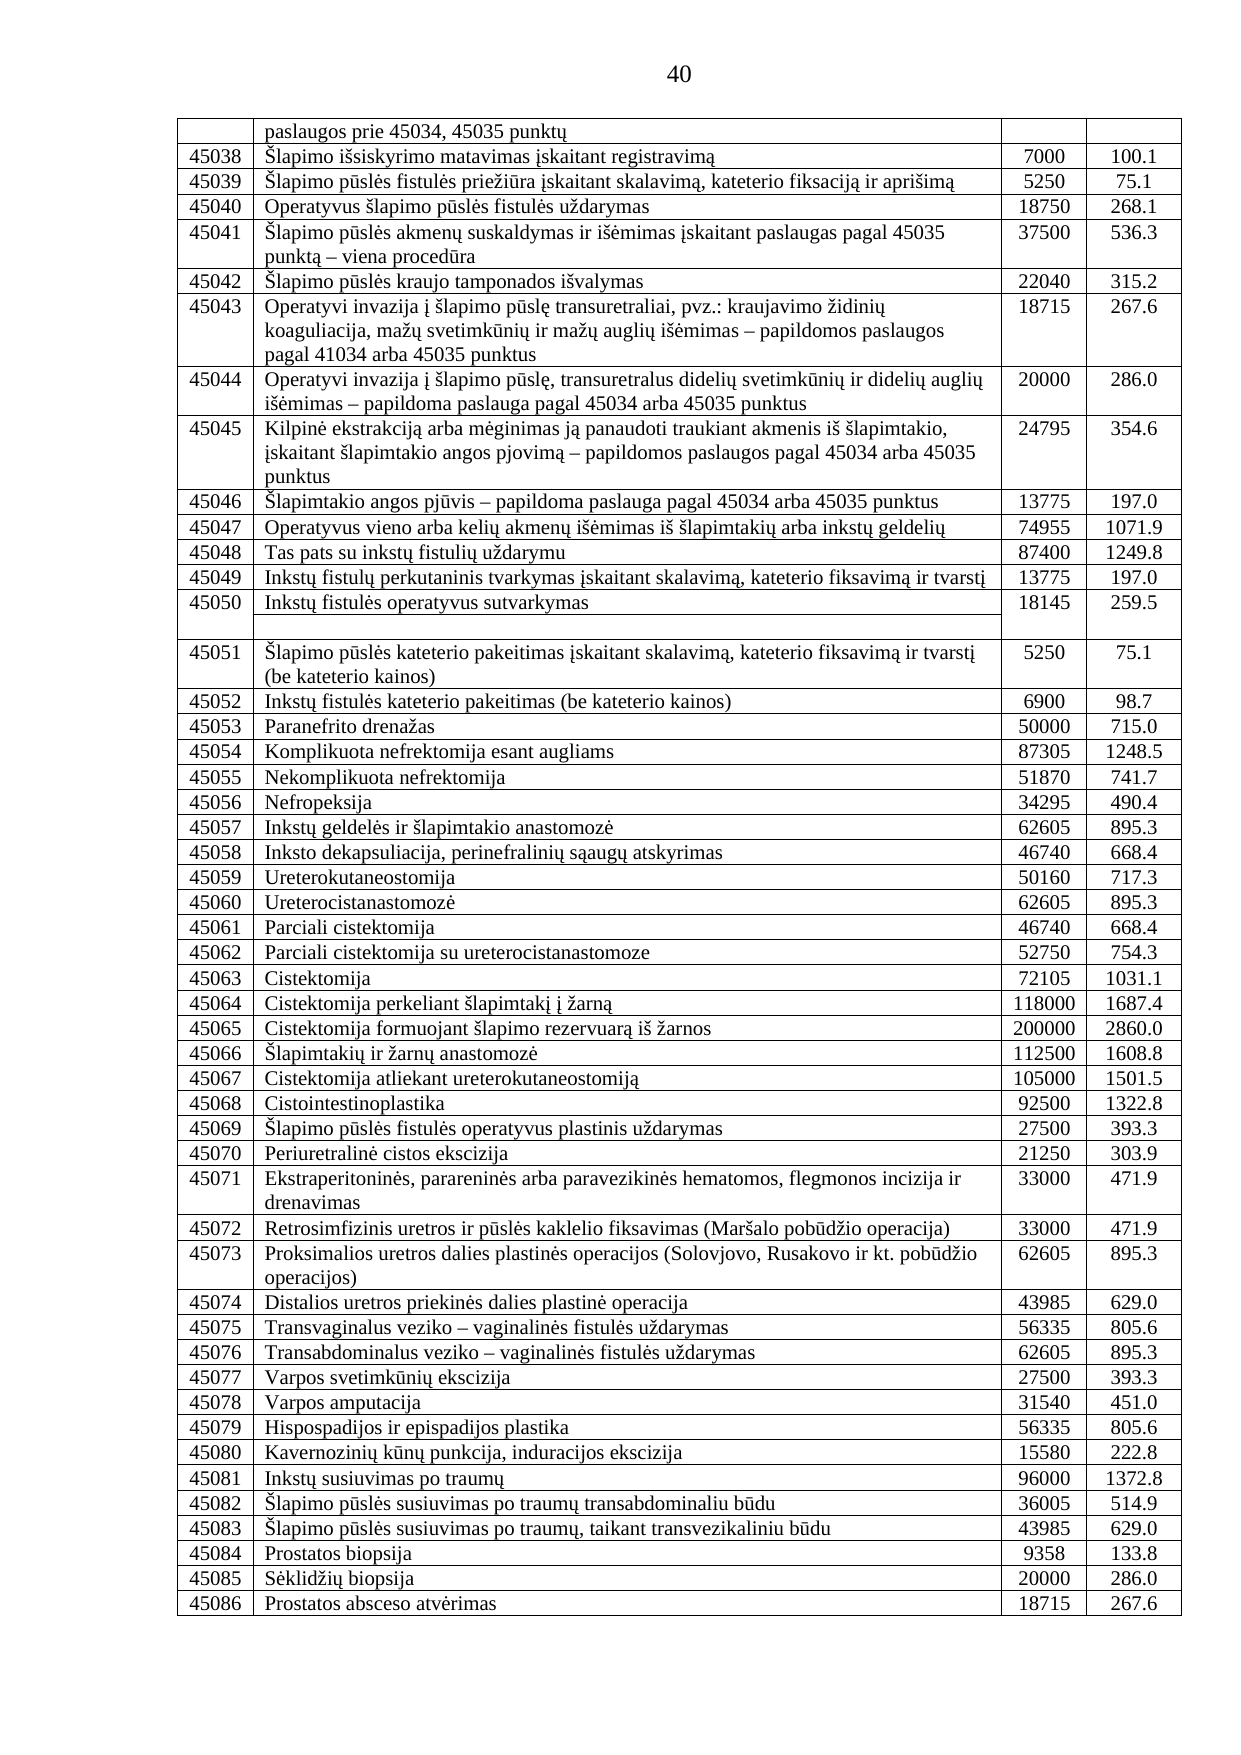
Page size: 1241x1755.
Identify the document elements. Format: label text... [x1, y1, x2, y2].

table_cell 31540 [1002, 1390, 1086, 1414]
table_cell 74955 [1002, 515, 1086, 539]
table_cell 45060 [178, 890, 253, 914]
table_cell 9358 [1002, 1541, 1086, 1565]
table_cell Šlapimo pūslės susiuvimas po traumų transabdominaliu būdu [254, 1491, 1001, 1514]
table_cell 45055 [178, 765, 253, 789]
table_cell 13775 [1002, 565, 1086, 589]
table_cell Prostatos absceso atvėrimas [254, 1591, 1001, 1615]
table_cell 118000 [1002, 991, 1086, 1014]
table_cell 45086 [178, 1591, 253, 1615]
table_cell 45076 [178, 1340, 253, 1364]
table_cell paslaugos prie 45034, 45035 punktų [254, 119, 1001, 143]
table_cell 72105 [1002, 965, 1086, 989]
table_cell 56335 [1002, 1315, 1086, 1339]
table_cell 133.8 [1087, 1541, 1181, 1565]
table_cell 45067 [178, 1066, 253, 1090]
table_cell 87305 [1002, 740, 1086, 763]
table_cell 18715 [1002, 294, 1086, 366]
table_cell 45044 [178, 367, 253, 415]
table_cell 717.3 [1087, 865, 1181, 889]
table_cell [1087, 119, 1181, 143]
table_cell 46740 [1002, 840, 1086, 864]
table_cell 471.9 [1087, 1166, 1181, 1214]
table_cell 268.1 [1087, 195, 1181, 218]
table_cell Šlapimo pūslės fistulės operatyvus plastinis uždarymas [254, 1116, 1001, 1140]
table_cell 471.9 [1087, 1215, 1181, 1239]
table_cell 45068 [178, 1091, 253, 1115]
table_cell Šlapimo pūslės kraujo tamponados išvalymas [254, 269, 1001, 293]
table_cell Nekomplikuota nefrektomija [254, 765, 1001, 789]
table_cell 13775 [1002, 490, 1086, 513]
table_cell 45059 [178, 865, 253, 889]
table_cell Parciali cistektomija [254, 915, 1001, 939]
table_cell 46740 [1002, 915, 1086, 939]
table_cell 45048 [178, 540, 253, 564]
table_cell Hispospadijos ir epispadijos plastika [254, 1415, 1001, 1439]
table_cell 45053 [178, 714, 253, 738]
table_cell 668.4 [1087, 915, 1181, 939]
table_cell Ekstraperitoninės, parareninės arba paravezikinės hematomos, flegmonos incizija ir drenavimas [254, 1166, 1001, 1214]
table_cell 22040 [1002, 269, 1086, 293]
table_cell 52750 [1002, 940, 1086, 964]
table_cell 37500 [1002, 220, 1086, 268]
table_cell 45072 [178, 1215, 253, 1239]
table_cell 18145 [1002, 590, 1086, 639]
table_cell 315.2 [1087, 269, 1181, 293]
table_cell 45069 [178, 1116, 253, 1140]
table_cell 96000 [1002, 1465, 1086, 1489]
table_cell Cistektomija formuojant šlapimo rezervuarą iš žarnos [254, 1016, 1001, 1040]
table_cell 5250 [1002, 640, 1086, 688]
table_cell 514.9 [1087, 1491, 1181, 1514]
table_cell Inkstų geldelės ir šlapimtakio anastomozė [254, 815, 1001, 839]
table_cell Nefropeksija [254, 790, 1001, 814]
table_cell 45051 [178, 640, 253, 688]
table_cell [254, 615, 1001, 639]
table_cell Tas pats su inkstų fistulių uždarymu [254, 540, 1001, 564]
table_cell 45058 [178, 840, 253, 864]
table_cell 45084 [178, 1541, 253, 1565]
table_cell Transabdominalus veziko – vaginalinės fistulės uždarymas [254, 1340, 1001, 1364]
table_cell 629.0 [1087, 1516, 1181, 1540]
table_cell Šlapimtakių ir žarnų anastomozė [254, 1041, 1001, 1065]
table_cell 45050 [178, 590, 253, 639]
table_cell Operatyvus šlapimo pūslės fistulės uždarymas [254, 195, 1001, 218]
table_cell 1501.5 [1087, 1066, 1181, 1090]
table_cell Inkstų fistulų perkutaninis tvarkymas įskaitant skalavimą, kateterio fiksavimą ir tvarstį [254, 565, 1001, 589]
table_cell Operatyvus vieno arba kelių akmenų išėmimas iš šlapimtakių arba inkstų geldelių [254, 515, 1001, 539]
table_cell 1372.8 [1087, 1465, 1181, 1489]
table_cell Transvaginalus veziko – vaginalinės fistulės uždarymas [254, 1315, 1001, 1339]
table_cell 56335 [1002, 1415, 1086, 1439]
table_cell Inkstų fistulės operatyvus sutvarkymas [254, 590, 1001, 614]
table_cell 87400 [1002, 540, 1086, 564]
table_cell 393.3 [1087, 1365, 1181, 1389]
table_cell 1608.8 [1087, 1041, 1181, 1065]
table_cell Šlapimo pūslės akmenų suskaldymas ir išėmimas įskaitant paslaugas pagal 45035 punktą – viena procedūra [254, 220, 1001, 268]
table_cell 741.7 [1087, 765, 1181, 789]
table_cell 98.7 [1087, 689, 1181, 713]
table_cell 45039 [178, 169, 253, 193]
table_cell 259.5 [1087, 590, 1181, 639]
table_cell 45075 [178, 1315, 253, 1339]
table_cell 18715 [1002, 1591, 1086, 1615]
table_cell 20000 [1002, 367, 1086, 415]
table_cell 45038 [178, 144, 253, 168]
table_cell 45043 [178, 294, 253, 366]
table_cell 536.3 [1087, 220, 1181, 268]
table_cell 45061 [178, 915, 253, 939]
table_cell 1249.8 [1087, 540, 1181, 564]
table_cell 45083 [178, 1516, 253, 1540]
table_cell 197.0 [1087, 490, 1181, 513]
table_cell 1687.4 [1087, 991, 1181, 1014]
table_cell 45052 [178, 689, 253, 713]
table_cell 45047 [178, 515, 253, 539]
table_cell 45079 [178, 1415, 253, 1439]
table_cell Šlapimo pūslės susiuvimas po traumų, taikant transvezikaliniu būdu [254, 1516, 1001, 1540]
table_cell 45046 [178, 490, 253, 513]
table_cell 267.6 [1087, 294, 1181, 366]
table_cell 303.9 [1087, 1141, 1181, 1165]
table_cell 1071.9 [1087, 515, 1181, 539]
table_cell Proksimalios uretros dalies plastinės operacijos (Solovjovo, Rusakovo ir kt. pobūdžio operacijos) [254, 1241, 1001, 1289]
table_cell Inkstų fistulės kateterio pakeitimas (be kateterio kainos) [254, 689, 1001, 713]
table_cell 629.0 [1087, 1290, 1181, 1314]
table_cell Cistointestinoplastika [254, 1091, 1001, 1115]
table_cell 33000 [1002, 1166, 1086, 1214]
table_cell 668.4 [1087, 840, 1181, 864]
table_cell 50000 [1002, 714, 1086, 738]
table_cell Varpos amputacija [254, 1390, 1001, 1414]
table_cell 62605 [1002, 815, 1086, 839]
table_cell Šlapimtakio angos pjūvis – papildoma paslauga pagal 45034 arba 45035 punktus [254, 490, 1001, 513]
table_cell 45074 [178, 1290, 253, 1314]
table_cell Prostatos biopsija [254, 1541, 1001, 1565]
table_cell 490.4 [1087, 790, 1181, 814]
table_cell Cistektomija perkeliant šlapimtakį į žarną [254, 991, 1001, 1014]
table_cell 62605 [1002, 1340, 1086, 1364]
table_cell Retrosimfizinis uretros ir pūslės kaklelio fiksavimas (Maršalo pobūdžio operacija) [254, 1215, 1001, 1239]
table_cell 451.0 [1087, 1390, 1181, 1414]
table_cell 45066 [178, 1041, 253, 1065]
table_cell 24795 [1002, 416, 1086, 488]
table_cell 197.0 [1087, 565, 1181, 589]
table_cell 45057 [178, 815, 253, 839]
table_cell 895.3 [1087, 815, 1181, 839]
table_cell 51870 [1002, 765, 1086, 789]
table_cell 45080 [178, 1440, 253, 1464]
table_cell 45045 [178, 416, 253, 488]
table_cell 75.1 [1087, 169, 1181, 193]
table_cell 62605 [1002, 890, 1086, 914]
table_cell 45078 [178, 1390, 253, 1414]
table_cell 5250 [1002, 169, 1086, 193]
table_cell 45073 [178, 1241, 253, 1289]
table_cell Varpos svetimkūnių ekscizija [254, 1365, 1001, 1389]
table_cell 6900 [1002, 689, 1086, 713]
table_cell 45071 [178, 1166, 253, 1214]
table_cell Cistektomija [254, 965, 1001, 989]
table_cell 100.1 [1087, 144, 1181, 168]
table_cell Kavernozinių kūnų punkcija, induracijos ekscizija [254, 1440, 1001, 1464]
table_cell 43985 [1002, 1290, 1086, 1314]
table_cell 7000 [1002, 144, 1086, 168]
table_cell Cistektomija atliekant ureterokutaneostomiją [254, 1066, 1001, 1090]
table_cell 1322.8 [1087, 1091, 1181, 1115]
table_cell Kilpinė ekstrakciją arba mėginimas ją panaudoti traukiant akmenis iš šlapimtakio, įskaitant šlapimtakio angos pjovimą – papildomos paslaugos pagal 45034 arba 45035 punktus [254, 416, 1001, 488]
table_cell 354.6 [1087, 416, 1181, 488]
table_cell Komplikuota nefrektomija esant augliams [254, 740, 1001, 763]
table_cell [1002, 119, 1086, 143]
table_cell 45054 [178, 740, 253, 763]
table_cell 45041 [178, 220, 253, 268]
table_cell 267.6 [1087, 1591, 1181, 1615]
table_cell 45063 [178, 965, 253, 989]
table_cell 715.0 [1087, 714, 1181, 738]
table_cell 45081 [178, 1465, 253, 1489]
table_cell 20000 [1002, 1566, 1086, 1590]
table_cell 15580 [1002, 1440, 1086, 1464]
table_cell 895.3 [1087, 1340, 1181, 1364]
table_cell 1248.5 [1087, 740, 1181, 763]
table_cell Inksto dekapsuliacija, perinefralinių sąaugų atskyrimas [254, 840, 1001, 864]
table_cell 45082 [178, 1491, 253, 1514]
table_cell Operatyvi invazija į šlapimo pūslę transuretraliai, pvz.: kraujavimo židinių koaguliacija, mažų svetimkūnių ir mažų auglių išėmimas – papildomos paslaugos pagal 41034 arba 45035 punktus [254, 294, 1001, 366]
table_cell 45070 [178, 1141, 253, 1165]
table_cell 45042 [178, 269, 253, 293]
table_cell 50160 [1002, 865, 1086, 889]
table_cell 45049 [178, 565, 253, 589]
table_cell 43985 [1002, 1516, 1086, 1540]
table_cell 895.3 [1087, 1241, 1181, 1289]
table_cell 27500 [1002, 1365, 1086, 1389]
table_cell Paranefrito drenažas [254, 714, 1001, 738]
table_cell 92500 [1002, 1091, 1086, 1115]
table_cell 45062 [178, 940, 253, 964]
table_cell 75.1 [1087, 640, 1181, 688]
table_cell [178, 119, 253, 143]
table_cell 754.3 [1087, 940, 1181, 964]
table_cell Periuretralinė cistos ekscizija [254, 1141, 1001, 1165]
table_cell Inkstų susiuvimas po traumų [254, 1465, 1001, 1489]
table_cell 112500 [1002, 1041, 1086, 1065]
table_cell 895.3 [1087, 890, 1181, 914]
table_cell 62605 [1002, 1241, 1086, 1289]
table_cell 21250 [1002, 1141, 1086, 1165]
table_cell 36005 [1002, 1491, 1086, 1514]
table_cell Ureterocistanastomozė [254, 890, 1001, 914]
table_cell 286.0 [1087, 367, 1181, 415]
table_cell 805.6 [1087, 1315, 1181, 1339]
table_cell 33000 [1002, 1215, 1086, 1239]
table_cell 45064 [178, 991, 253, 1014]
table_cell 45077 [178, 1365, 253, 1389]
table_cell Šlapimo pūslės kateterio pakeitimas įskaitant skalavimą, kateterio fiksavimą ir tvarstį (be kateterio kainos) [254, 640, 1001, 688]
table_cell 393.3 [1087, 1116, 1181, 1140]
table_cell 2860.0 [1087, 1016, 1181, 1040]
table_cell 105000 [1002, 1066, 1086, 1090]
table_cell Sėklidžių biopsija [254, 1566, 1001, 1590]
table_cell 286.0 [1087, 1566, 1181, 1590]
table_cell Distalios uretros priekinės dalies plastinė operacija [254, 1290, 1001, 1314]
table_cell 45040 [178, 195, 253, 218]
table_cell Šlapimo pūslės fistulės priežiūra įskaitant skalavimą, kateterio fiksaciją ir aprišimą [254, 169, 1001, 193]
table_cell 45065 [178, 1016, 253, 1040]
table_cell 27500 [1002, 1116, 1086, 1140]
table_cell 222.8 [1087, 1440, 1181, 1464]
table_cell 45056 [178, 790, 253, 814]
table_cell Parciali cistektomija su ureterocistanastomoze [254, 940, 1001, 964]
table_cell 1031.1 [1087, 965, 1181, 989]
table_cell 805.6 [1087, 1415, 1181, 1439]
table_cell Operatyvi invazija į šlapimo pūslę, transuretralus didelių svetimkūnių ir didelių auglių išėmimas – papildoma paslauga pagal 45034 arba 45035 punktus [254, 367, 1001, 415]
table_cell 45085 [178, 1566, 253, 1590]
table_cell Šlapimo išsiskyrimo matavimas įskaitant registravimą [254, 144, 1001, 168]
table_cell 18750 [1002, 195, 1086, 218]
table_cell 34295 [1002, 790, 1086, 814]
table_cell 200000 [1002, 1016, 1086, 1040]
table_cell Ureterokutaneostomija [254, 865, 1001, 889]
